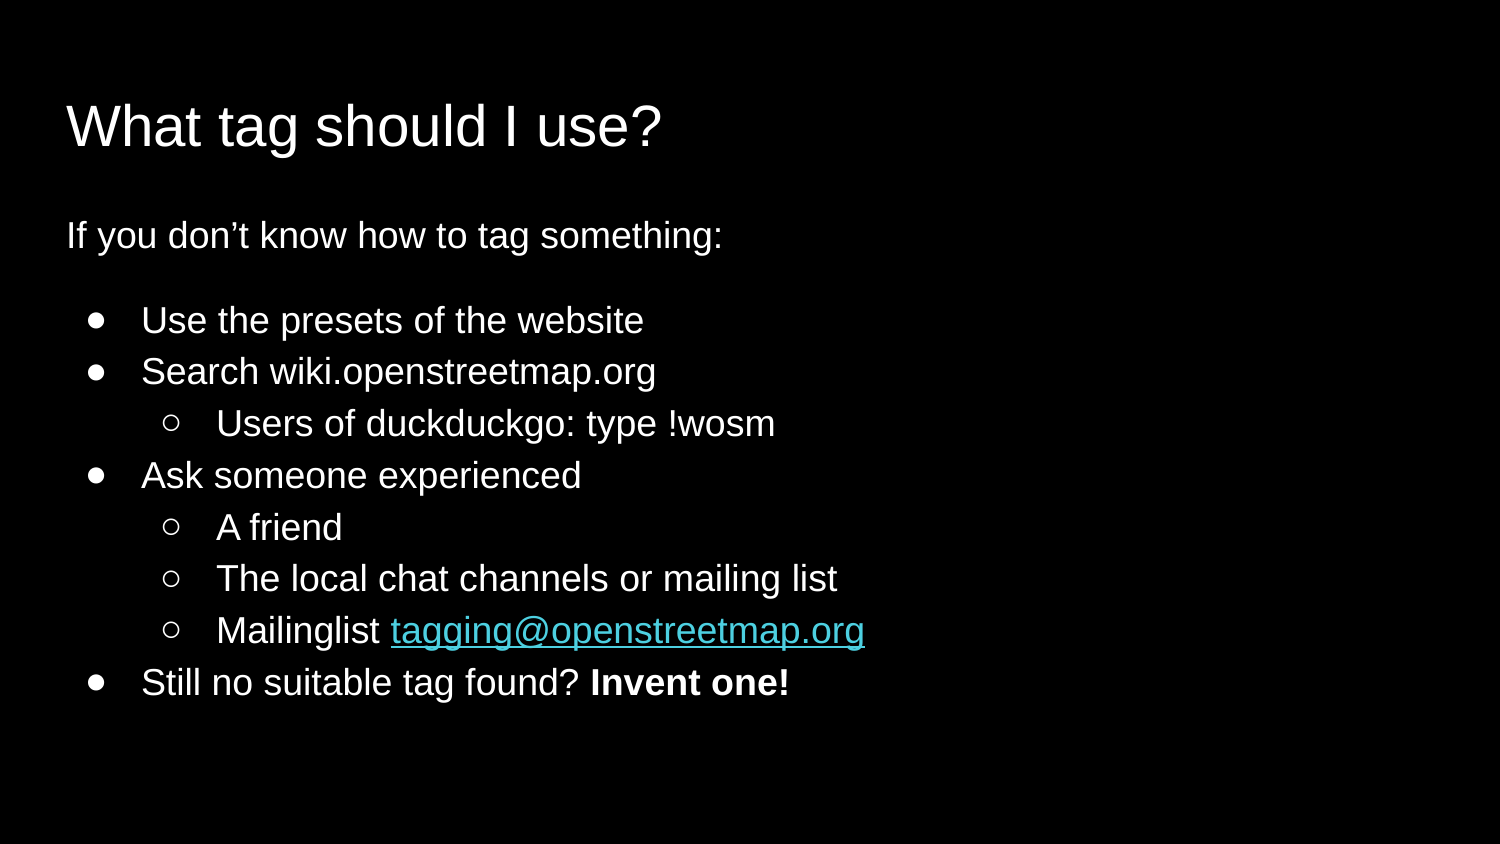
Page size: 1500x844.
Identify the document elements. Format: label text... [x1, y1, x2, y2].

title What tag should I use? [51, 72, 1449, 167]
list If you don’t know how to tag something: Use the presets of the website Search wiki.openstreetmap.org Users of duckduckgo: type !wosm Ask someone experienced A friend The local chat channels or mailing list Mailinglist tagging@openstreetmap.org Still no suitable tag found? Invent one! [51, 189, 1449, 750]
